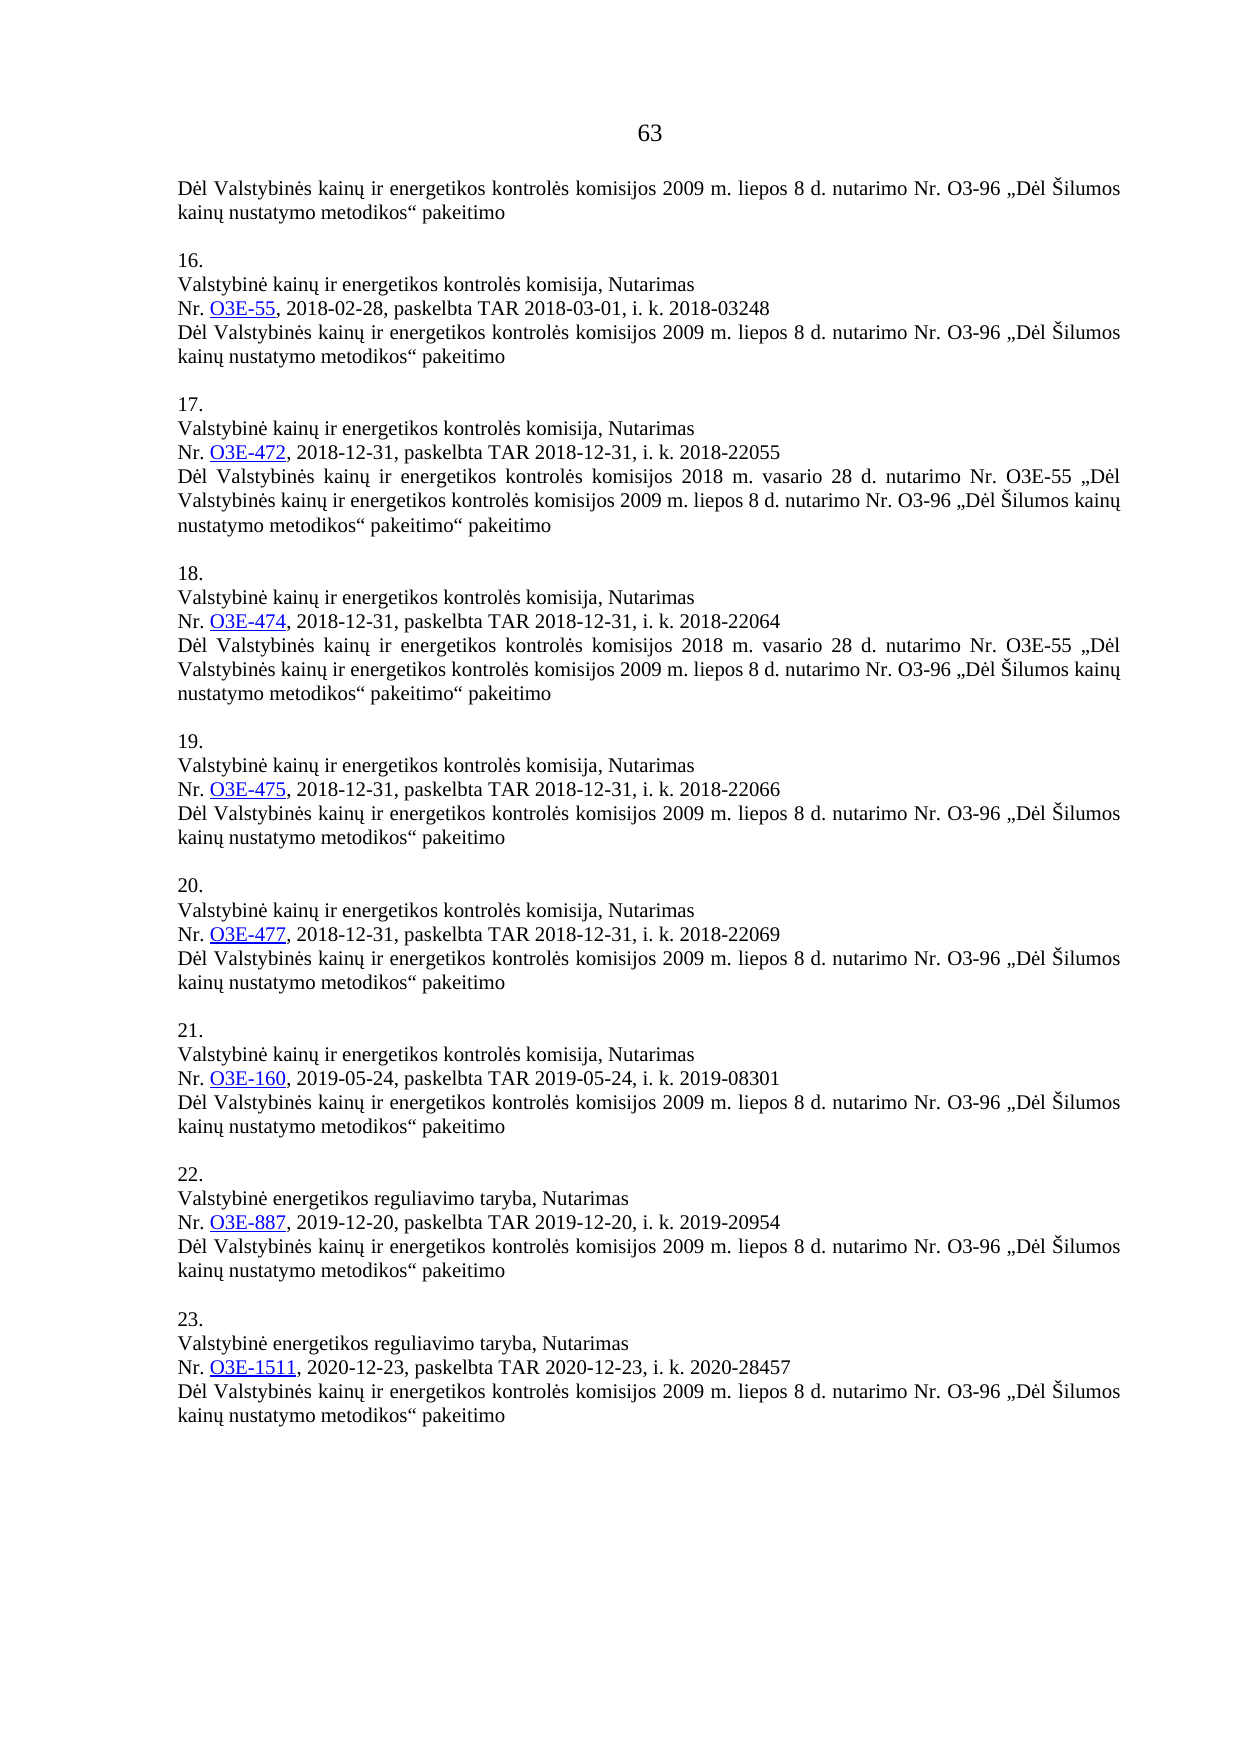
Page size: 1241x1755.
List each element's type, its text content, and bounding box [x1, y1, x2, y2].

text Nr. O3E-474, 2018-12-31, paskelbta TAR 2018-12-31, i. k. 2018-22064 [177, 609, 1122, 633]
text Dėl Valstybinės kainų ir energetikos kontrolės komisijos 2018 m. vasario 28 d. nutarimo Nr. O3E-55 „Dėl Valstybinės kainų ir energetikos kontrolės komisijos 2009 m. liepos 8 d. nutarimo Nr. O3-96 „Dėl Šilumos kainų nustatymo metodikos“ pakeitimo“ pakeitimo [177, 633, 1122, 705]
text Dėl Valstybinės kainų ir energetikos kontrolės komisijos 2009 m. liepos 8 d. nutarimo Nr. O3-96 „Dėl Šilumos kainų nustatymo metodikos“ pakeitimo [177, 801, 1122, 849]
text 20. [177, 873, 1122, 897]
text 18. [177, 561, 1122, 585]
text Valstybinė kainų ir energetikos kontrolės komisija, Nutarimas [177, 272, 1122, 296]
text Dėl Valstybinės kainų ir energetikos kontrolės komisijos 2009 m. liepos 8 d. nutarimo Nr. O3-96 „Dėl Šilumos kainų nustatymo metodikos“ pakeitimo [177, 1234, 1122, 1282]
text Dėl Valstybinės kainų ir energetikos kontrolės komisijos 2009 m. liepos 8 d. nutarimo Nr. O3-96 „Dėl Šilumos kainų nustatymo metodikos“ pakeitimo [177, 1379, 1122, 1427]
text Dėl Valstybinės kainų ir energetikos kontrolės komisijos 2018 m. vasario 28 d. nutarimo Nr. O3E-55 „Dėl Valstybinės kainų ir energetikos kontrolės komisijos 2009 m. liepos 8 d. nutarimo Nr. O3-96 „Dėl Šilumos kainų nustatymo metodikos“ pakeitimo“ pakeitimo [177, 464, 1122, 537]
text Dėl Valstybinės kainų ir energetikos kontrolės komisijos 2009 m. liepos 8 d. nutarimo Nr. O3-96 „Dėl Šilumos kainų nustatymo metodikos“ pakeitimo [177, 1090, 1122, 1138]
text Valstybinė energetikos reguliavimo taryba, Nutarimas [177, 1186, 1122, 1210]
text Valstybinė kainų ir energetikos kontrolės komisija, Nutarimas [177, 1042, 1122, 1066]
text Valstybinė energetikos reguliavimo taryba, Nutarimas [177, 1331, 1122, 1355]
text Nr. O3E-1511, 2020-12-23, paskelbta TAR 2020-12-23, i. k. 2020-28457 [177, 1355, 1122, 1379]
text Valstybinė kainų ir energetikos kontrolės komisija, Nutarimas [177, 585, 1122, 609]
text Dėl Valstybinės kainų ir energetikos kontrolės komisijos 2009 m. liepos 8 d. nutarimo Nr. O3-96 „Dėl Šilumos kainų nustatymo metodikos“ pakeitimo [177, 176, 1122, 224]
text Dėl Valstybinės kainų ir energetikos kontrolės komisijos 2009 m. liepos 8 d. nutarimo Nr. O3-96 „Dėl Šilumos kainų nustatymo metodikos“ pakeitimo [177, 320, 1122, 368]
text Nr. O3E-472, 2018-12-31, paskelbta TAR 2018-12-31, i. k. 2018-22055 [177, 440, 1122, 464]
text Valstybinė kainų ir energetikos kontrolės komisija, Nutarimas [177, 416, 1122, 440]
text Nr. O3E-475, 2018-12-31, paskelbta TAR 2018-12-31, i. k. 2018-22066 [177, 777, 1122, 801]
text Valstybinė kainų ir energetikos kontrolės komisija, Nutarimas [177, 897, 1122, 922]
text 23. [177, 1307, 1122, 1331]
text 16. [177, 248, 1122, 272]
text Nr. O3E-160, 2019-05-24, paskelbta TAR 2019-05-24, i. k. 2019-08301 [177, 1066, 1122, 1090]
text Nr. O3E-55, 2018-02-28, paskelbta TAR 2018-03-01, i. k. 2018-03248 [177, 296, 1122, 320]
text 22. [177, 1162, 1122, 1186]
text Nr. O3E-887, 2019-12-20, paskelbta TAR 2019-12-20, i. k. 2019-20954 [177, 1210, 1122, 1234]
text 17. [177, 392, 1122, 416]
text Valstybinė kainų ir energetikos kontrolės komisija, Nutarimas [177, 753, 1122, 777]
text 21. [177, 1018, 1122, 1042]
text 19. [177, 729, 1122, 753]
text Dėl Valstybinės kainų ir energetikos kontrolės komisijos 2009 m. liepos 8 d. nutarimo Nr. O3-96 „Dėl Šilumos kainų nustatymo metodikos“ pakeitimo [177, 946, 1122, 994]
text Nr. O3E-477, 2018-12-31, paskelbta TAR 2018-12-31, i. k. 2018-22069 [177, 922, 1122, 946]
